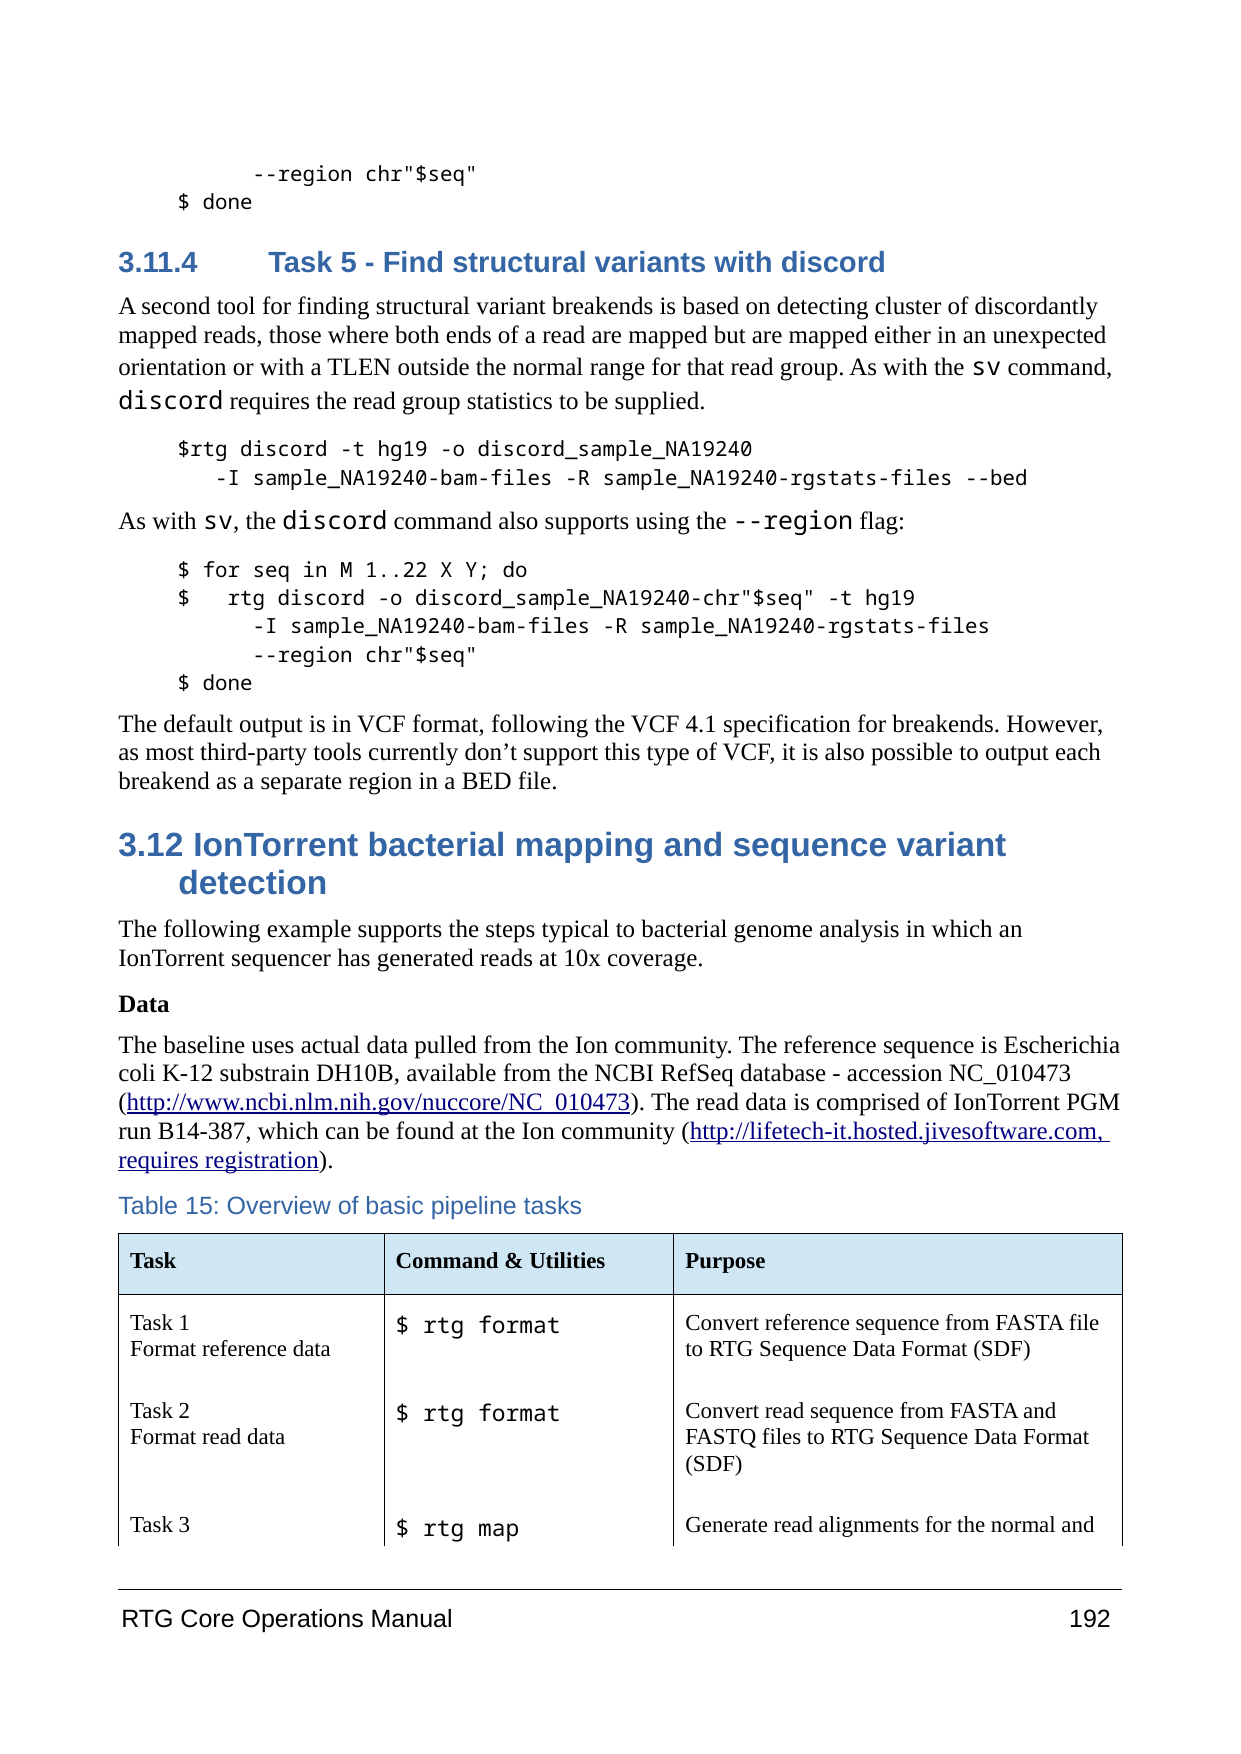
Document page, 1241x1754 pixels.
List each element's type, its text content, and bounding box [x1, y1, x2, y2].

text $rtg discord -t hg19 -o discord_sample_NA19240 [177, 434, 1122, 463]
text $ done [177, 668, 1122, 697]
text The following example supports the steps typical to bacterial genome analysis in which an IonTorrent sequencer has generated reads at 10x coverage. [118, 914, 1122, 972]
table_cell Convert reference sequence from FASTA file to RTG Sequence Data Format (SDF) [674, 1295, 1122, 1382]
table_cell Task 1 Format reference data [119, 1295, 384, 1382]
table_cell $ rtg map [385, 1497, 673, 1546]
table_cell Generate read alignments for the normal and [674, 1497, 1122, 1546]
text A second tool for finding structural variant breakends is based on detecting cluster of discordantly mapped reads, those where both ends of a read are mapped but are mapped either in an unexpected orientation or with a TLEN outside the normal range for that read group. As with the sv command, discord requires the read group statistics to be supplied. [118, 291, 1122, 417]
text Table 15: Overview of basic pipeline tasks [118, 1191, 1122, 1220]
table_header Task [119, 1234, 384, 1294]
text The baseline uses actual data pulled from the Ion community. The reference sequence is Escherichia coli K-12 substrain DH10B, available from the NCBI RefSeq database - accession NC_010473 (http://www.ncbi.nlm.nih.gov/nuccore/NC_010473). The read data is comprised of IonTorrent PGM run B14-387, which can be found at the Ion community (http://lifetech-it.hosted.jivesoftware.com, requires registration). [118, 1030, 1122, 1173]
subtitle IonTorrent bacterial mapping and sequence variant detection [118, 824, 1122, 902]
text $ for seq in M 1..22 X Y; do [177, 555, 1122, 583]
subtitle Data [118, 989, 1122, 1018]
text $ done [177, 187, 1122, 216]
table_cell Task 3 [119, 1497, 384, 1546]
table_cell $ rtg format [385, 1295, 673, 1382]
text -I sample_NA19240-bam-files -R sample_NA19240-rgstats-files --bed [177, 463, 1122, 491]
table_cell Task 2 Format read data [119, 1383, 384, 1497]
text The default output is in VCF format, following the VCF 4.1 specification for breakends. However, as most third-party tools currently don’t support this type of VCF, it is also possible to output each breakend as a separate region in a BED file. [118, 709, 1122, 795]
text As with sv, the discord command also supports using the --region flag: [118, 503, 1122, 537]
table_cell $ rtg format [385, 1383, 673, 1497]
text $ rtg discord -o discord_sample_NA19240-chr"$seq" -t hg19 [177, 583, 1122, 612]
table_header Purpose [674, 1234, 1122, 1294]
subtitle Task 5 - Find structural variants with discord [118, 245, 1122, 278]
text -I sample_NA19240-bam-files -R sample_NA19240-rgstats-files [177, 612, 1122, 640]
text --region chr"$seq" [177, 159, 1122, 187]
table_cell Convert read sequence from FASTA and FASTQ files to RTG Sequence Data Format (SDF) [674, 1383, 1122, 1497]
text --region chr"$seq" [177, 640, 1122, 668]
table_header Command & Utilities [385, 1234, 673, 1294]
